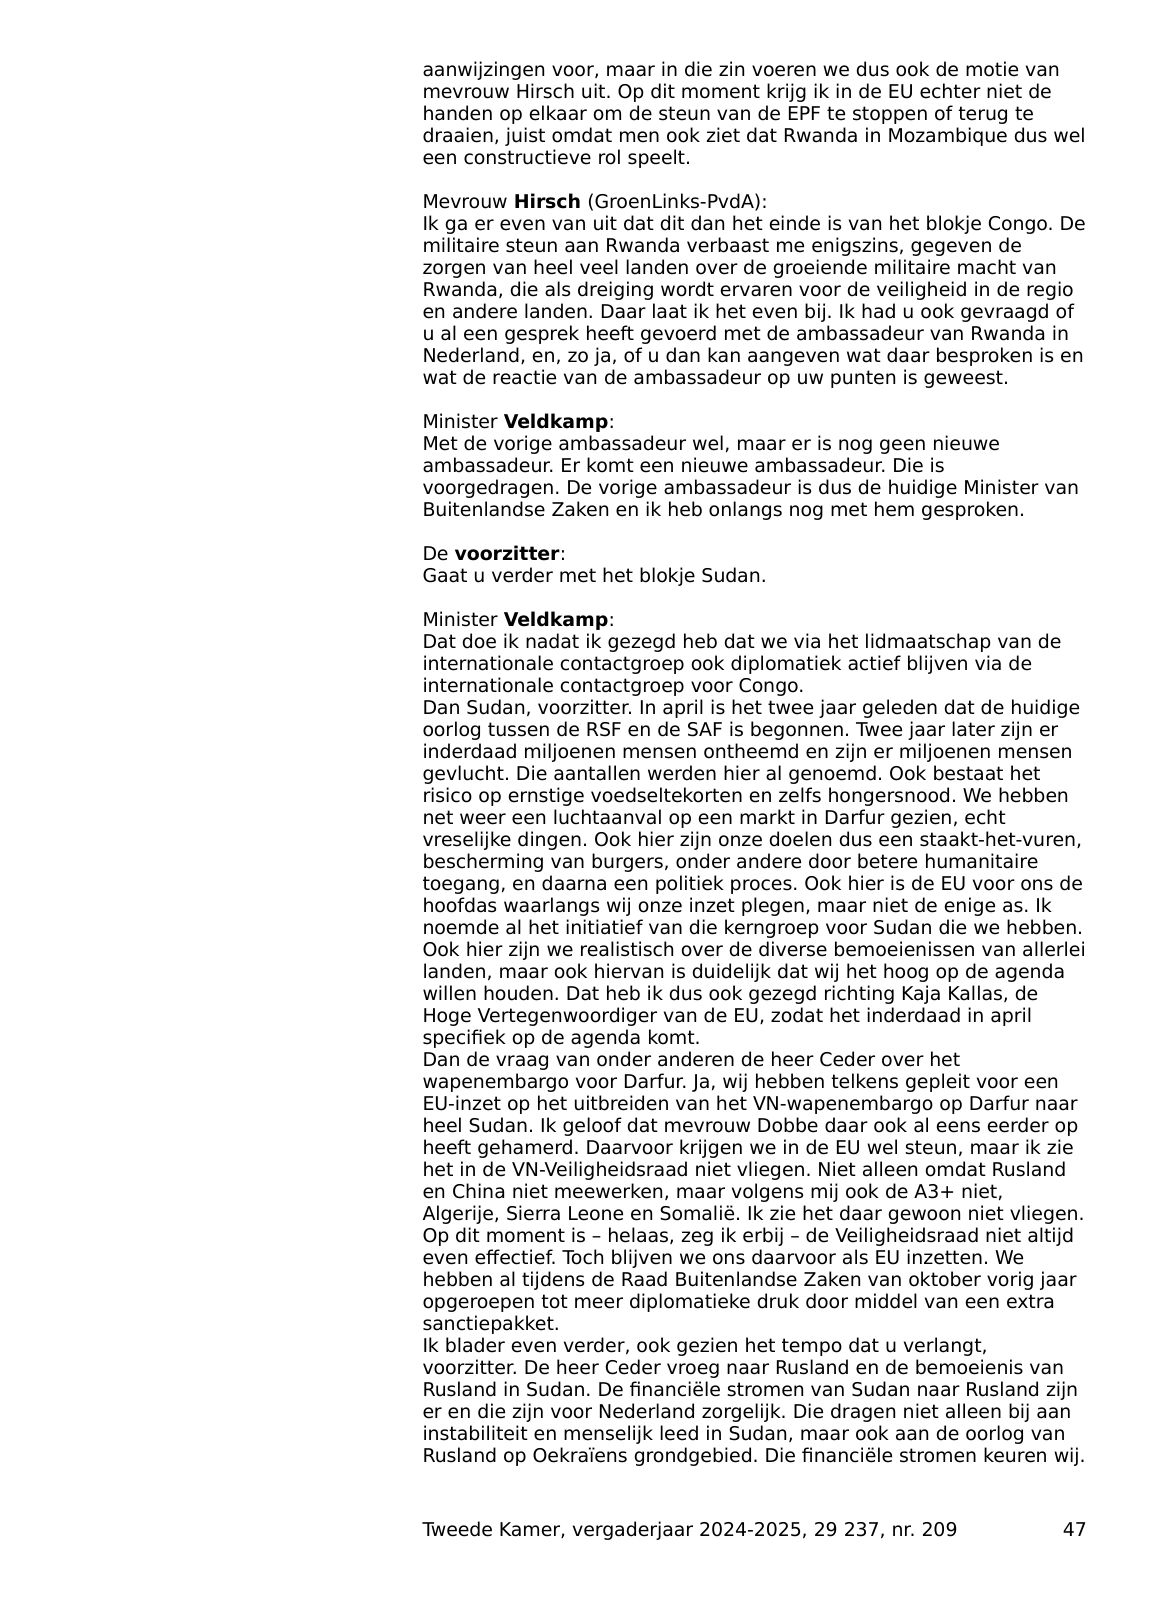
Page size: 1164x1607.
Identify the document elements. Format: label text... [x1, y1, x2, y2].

text Mevrouw Hirsch (GroenLinks-PvdA): [422, 191, 1087, 213]
text De voorzitter: [422, 543, 1087, 565]
text Ik ga er even van uit dat dit dan het einde is van het blokje Congo. De militaire steun aan Rwanda verbaast me enigszins, gegeven de zorgen van heel veel landen over de groeiende militaire macht van Rwanda, die als dreiging wordt ervaren voor de veiligheid in de regio en andere landen. Daar laat ik het even bij. Ik had u ook gevraagd of u al een gesprek heeft gevoerd met de ambassadeur van Rwanda in Nederland, en, zo ja, of u dan kan aangeven wat daar besproken is en wat de reactie van de ambassadeur op uw punten is geweest. [422, 213, 1087, 389]
text Met de vorige ambassadeur wel, maar er is nog geen nieuwe ambassadeur. Er komt een nieuwe ambassadeur. Die is voorgedragen. De vorige ambassadeur is dus de huidige Minister van Buitenlandse Zaken en ik heb onlangs nog met hem gesproken. [422, 433, 1087, 521]
text Dat doe ik nadat ik gezegd heb dat we via het lidmaatschap van de internationale contactgroep ook diplomatiek actief blijven via de internationale contactgroep voor Congo. [422, 631, 1087, 697]
text Dan Sudan, voorzitter. In april is het twee jaar geleden dat de huidige oorlog tussen de RSF en de SAF is begonnen. Twee jaar later zijn er inderdaad miljoenen mensen ontheemd en zijn er miljoenen mensen gevlucht. Die aantallen werden hier al genoemd. Ook bestaat het risico op ernstige voedseltekorten en zelfs hongersnood. We hebben net weer een luchtaanval op een markt in Darfur gezien, echt vreselijke dingen. Ook hier zijn onze doelen dus een staakt-het-vuren, bescherming van burgers, onder andere door betere humanitaire toegang, en daarna een politiek proces. Ook hier is de EU voor ons de hoofdas waarlangs wij onze inzet plegen, maar niet de enige as. Ik noemde al het initiatief van die kerngroep voor Sudan die we hebben. Ook hier zijn we realistisch over de diverse bemoeienissen van allerlei landen, maar ook hiervan is duidelijk dat wij het hoog op de agenda willen houden. Dat heb ik dus ook gezegd richting Kaja Kallas, de Hoge Vertegenwoordiger van de EU, zodat het inderdaad in april specifiek op de agenda komt. [422, 697, 1087, 1049]
text aanwijzingen voor, maar in die zin voeren we dus ook de motie van mevrouw Hirsch uit. Op dit moment krijg ik in de EU echter niet de handen op elkaar om de steun van de EPF te stoppen of terug te draaien, juist omdat men ook ziet dat Rwanda in Mozambique dus wel een constructieve rol speelt. [422, 59, 1087, 169]
text Minister Veldkamp: [422, 609, 1087, 631]
text Gaat u verder met het blokje Sudan. [422, 565, 1087, 587]
text Ik blader even verder, ook gezien het tempo dat u verlangt, voorzitter. De heer Ceder vroeg naar Rusland en de bemoeienis van Rusland in Sudan. De financiële stromen van Sudan naar Rusland zijn er en die zijn voor Nederland zorgelijk. Die dragen niet alleen bij aan instabiliteit en menselijk leed in Sudan, maar ook aan de oorlog van Rusland op Oekraïens grondgebied. Die financiële stromen keuren wij. [422, 1335, 1087, 1467]
text Dan de vraag van onder anderen de heer Ceder over het wapenembargo voor Darfur. Ja, wij hebben telkens gepleit voor een EU-inzet op het uitbreiden van het VN-wapenembargo op Darfur naar heel Sudan. Ik geloof dat mevrouw Dobbe daar ook al eens eerder op heeft gehamerd. Daarvoor krijgen we in de EU wel steun, maar ik zie het in de VN-Veiligheidsraad niet vliegen. Niet alleen omdat Rusland en China niet meewerken, maar volgens mij ook de A3+ niet, Algerije, Sierra Leone en Somalië. Ik zie het daar gewoon niet vliegen. Op dit moment is – helaas, zeg ik erbij – de Veiligheidsraad niet altijd even effectief. Toch blijven we ons daarvoor als EU inzetten. We hebben al tijdens de Raad Buitenlandse Zaken van oktober vorig jaar opgeroepen tot meer diplomatieke druk door middel van een extra sanctiepakket. [422, 1049, 1087, 1335]
text Minister Veldkamp: [422, 411, 1087, 433]
